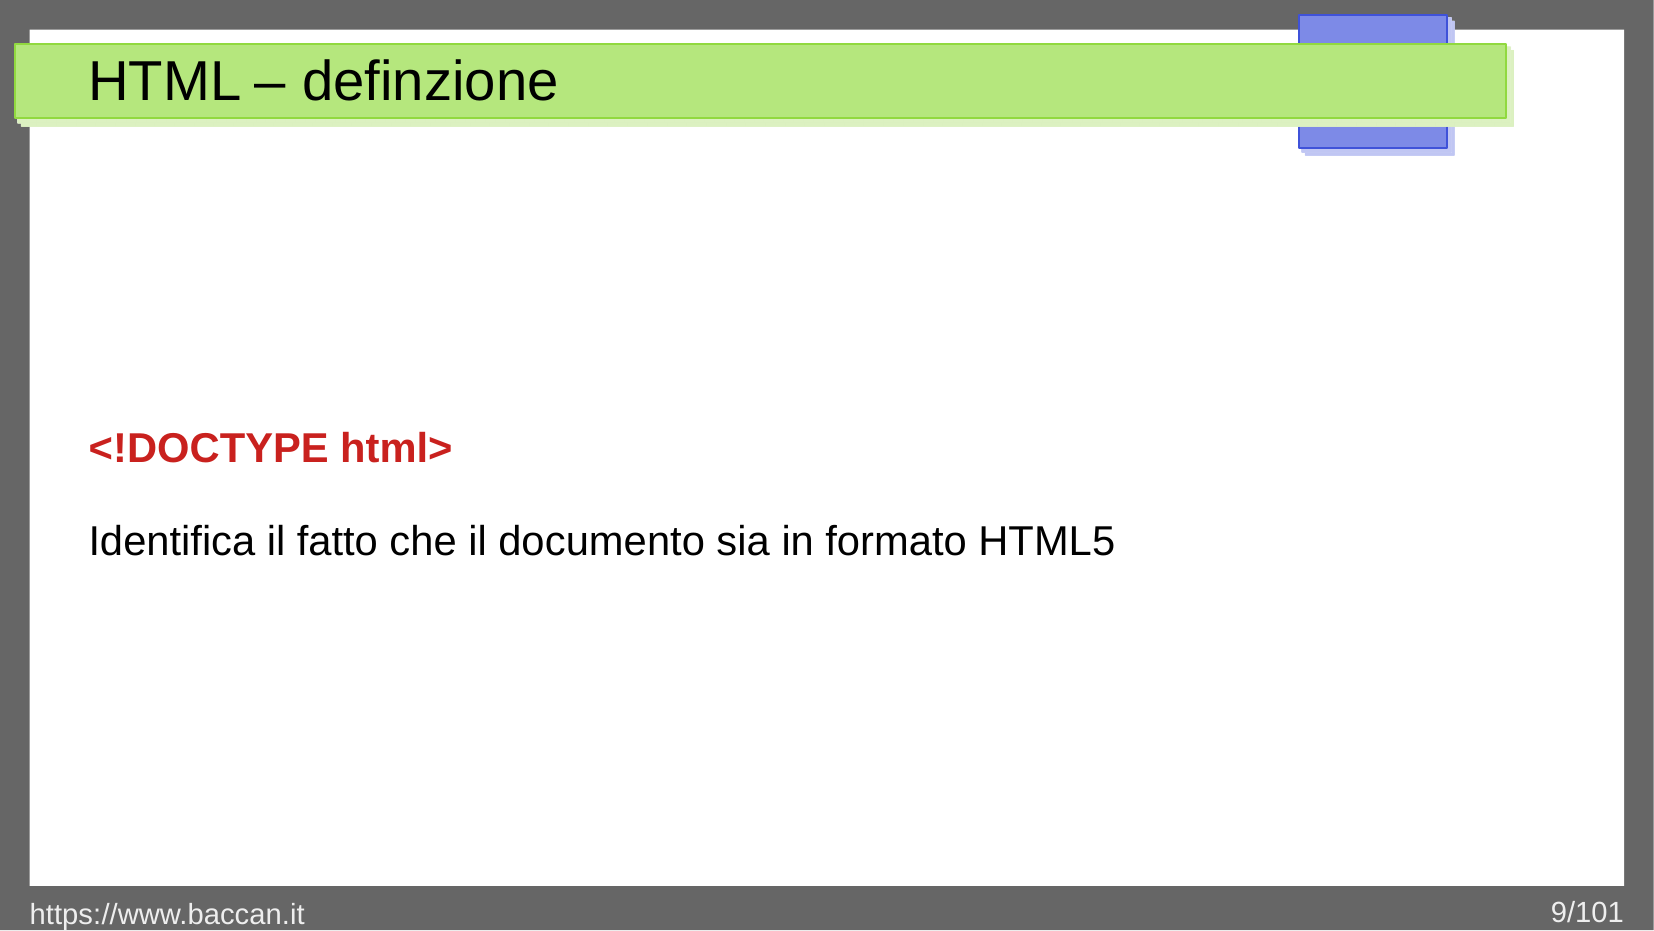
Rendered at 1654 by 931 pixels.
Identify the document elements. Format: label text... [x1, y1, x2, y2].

text_box <!DOCTYPE html> Identifica il fatto che il documento sia in formato HTML5 [88, 169, 1565, 821]
title HTML – definzione [88, 44, 1506, 119]
